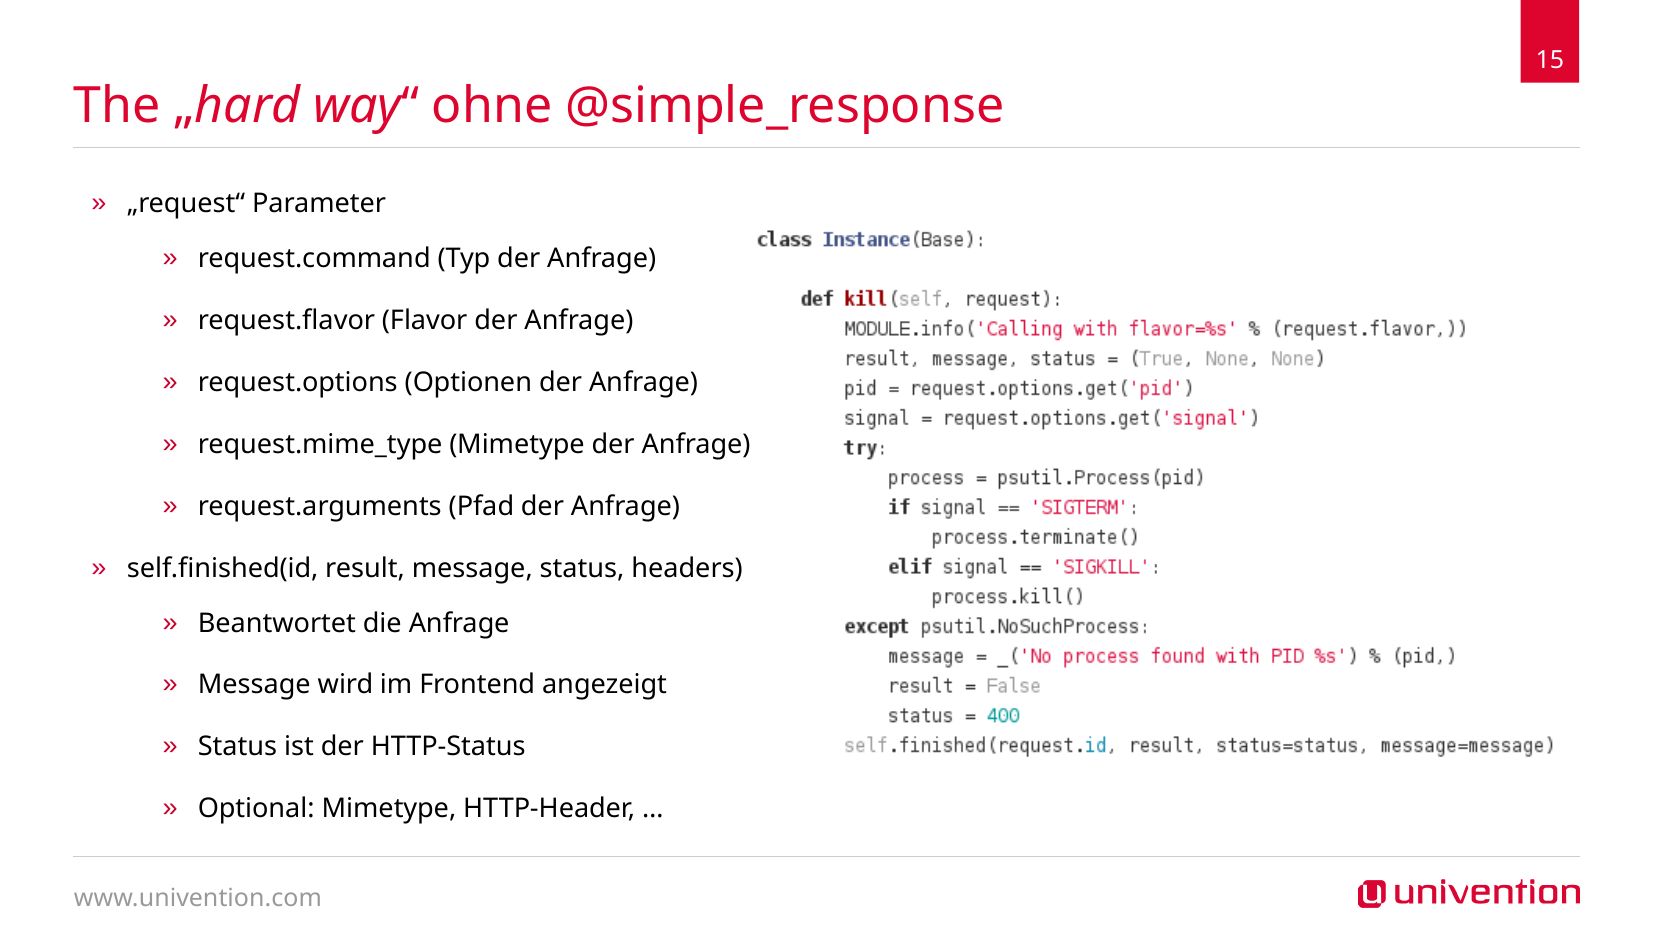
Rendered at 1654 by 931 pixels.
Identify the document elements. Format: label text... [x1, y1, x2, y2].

picture [752, 223, 1565, 768]
title The „hard way“ ohne @simple_response [73, 59, 1580, 148]
picture [1358, 879, 1580, 908]
list „request“ Parameter request.command (Typ der Anfrage) request.flavor (Flavor der Anfrage) request.options (Optionen der Anfrage) request.mime_type (Mimetype der Anfrage) request.arguments (Pfad der Anfrage) self.finished(id, result, message, status, headers) Beantwortet die Anfrage Message wird im Frontend angezeigt Status ist der HTTP-Status Optional: Mimetype, HTTP-Header, … [73, 165, 827, 886]
